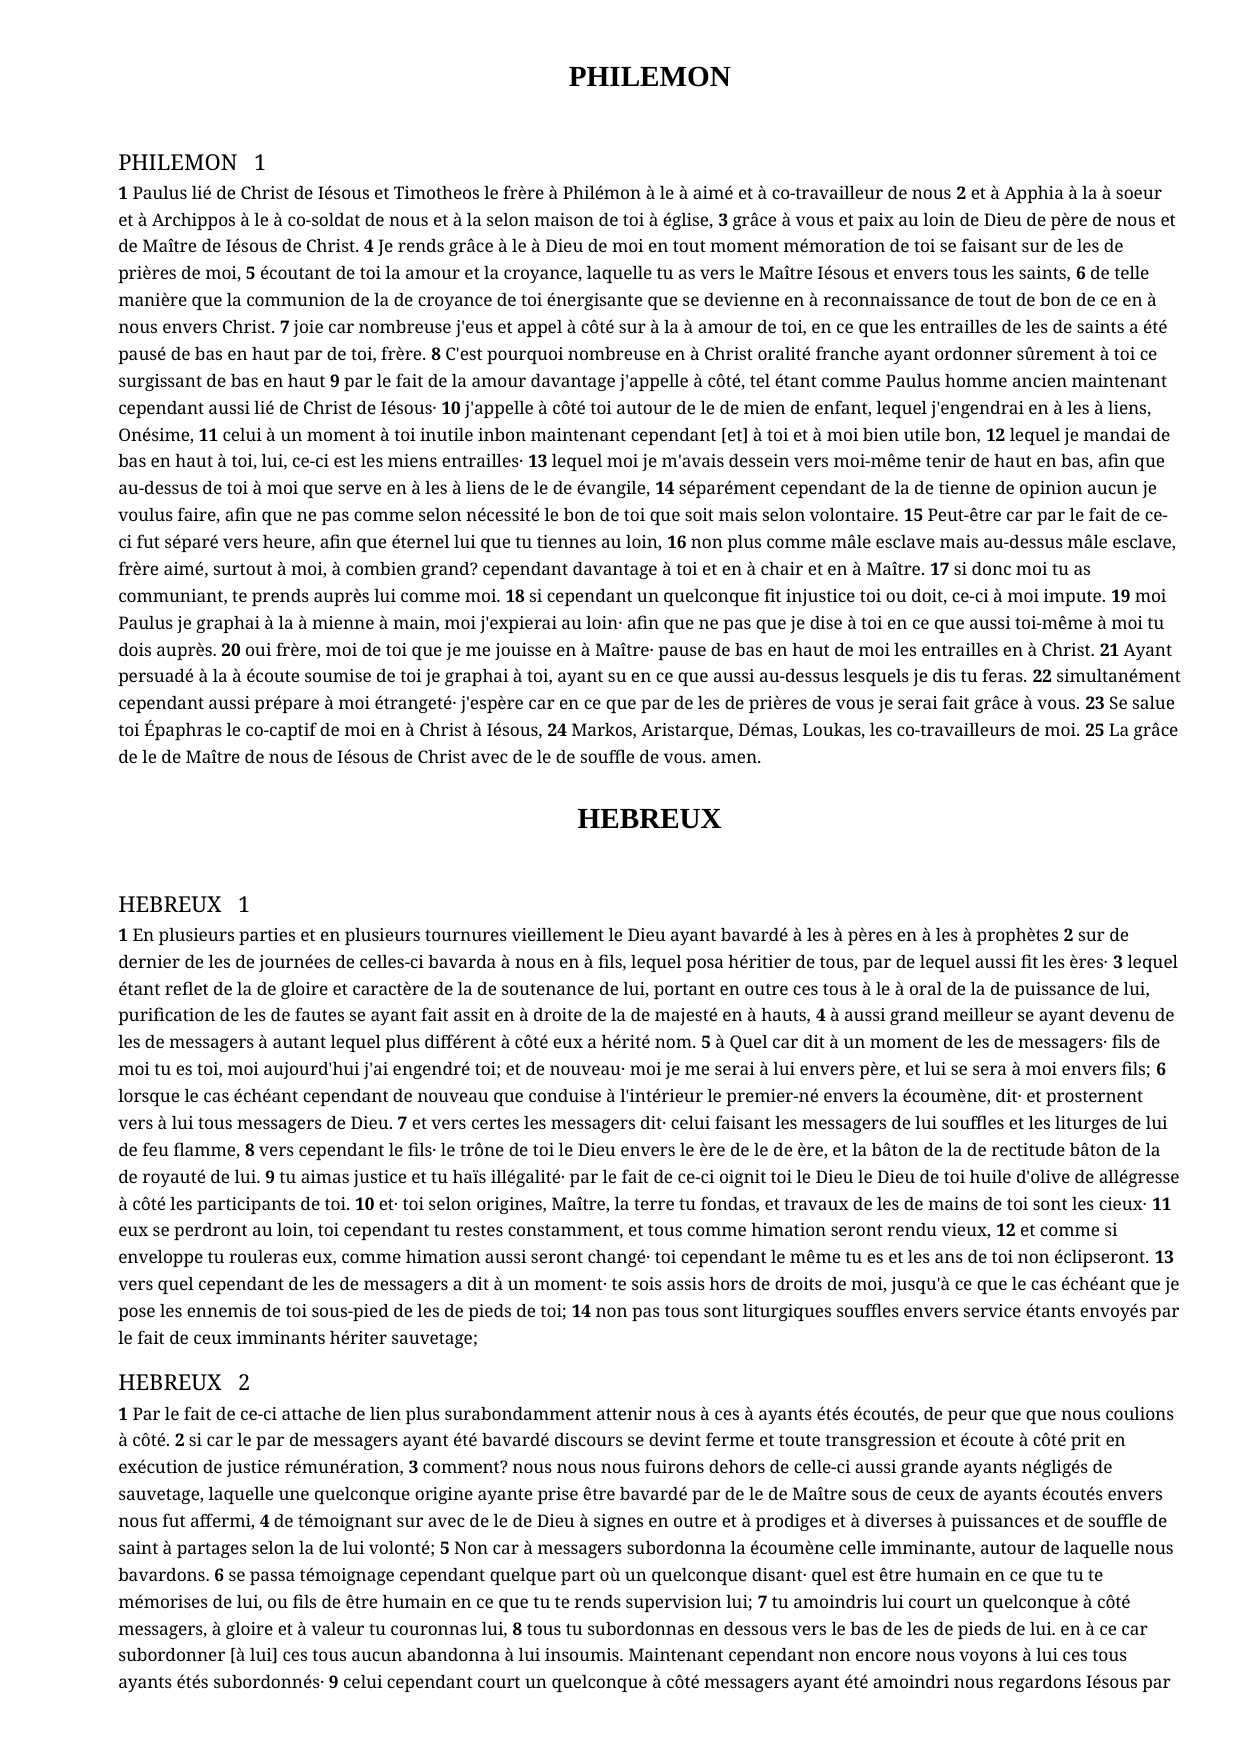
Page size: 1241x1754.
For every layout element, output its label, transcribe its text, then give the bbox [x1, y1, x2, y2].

text 1 Paulus lié de Christ de Iésous et Timotheos le frère à Philémon à le à aimé et à co-travailleur de nous 2 et à Apphia à la à soeur et à Archippos à le à co-soldat de nous et à la selon maison de toi à église, 3 grâce à vous et paix au loin de Dieu de père de nous et de Maître de Iésous de Christ. 4 Je rends grâce à le à Dieu de moi en tout moment mémoration de toi se faisant sur de les de prières de moi, 5 écoutant de toi la amour et la croyance, laquelle tu as vers le Maître Iésous et envers tous les saints, 6 de telle manière que la communion de la de croyance de toi énergisante que se devienne en à reconnaissance de tout de bon de ce en à nous envers Christ. 7 joie car nombreuse j'eus et appel à côté sur à la à amour de toi, en ce que les entrailles de les de saints a été pausé de bas en haut par de toi, frère. 8 C'est pourquoi nombreuse en à Christ oralité franche ayant ordonner sûrement à toi ce surgissant de bas en haut 9 par le fait de la amour davantage j'appelle à côté, tel étant comme Paulus homme ancien maintenant cependant aussi lié de Christ de Iésous· 10 j'appelle à côté toi autour de le de mien de enfant, lequel j'engendrai en à les à liens, Onésime, 11 celui à un moment à toi inutile inbon maintenant cependant [et] à toi et à moi bien utile bon, 12 lequel je mandai de bas en haut à toi, lui, ce-ci est les miens entrailles· 13 lequel moi je m'avais dessein vers moi-même tenir de haut en bas, afin que au-dessus de toi à moi que serve en à les à liens de le de évangile, 14 séparément cependant de la de tienne de opinion aucun je voulus faire, afin que ne pas comme selon nécessité le bon de toi que soit mais selon volontaire. 15 Peut-être car par le fait de ce-ci fut séparé vers heure, afin que éternel lui que tu tiennes au loin, 16 non plus comme mâle esclave mais au-dessus mâle esclave, frère aimé, surtout à moi, à combien grand? cependant davantage à toi et en à chair et en à Maître. 17 si donc moi tu as communiant, te prends auprès lui comme moi. 18 si cependant un quelconque fit injustice toi ou doit, ce-ci à moi impute. 19 moi Paulus je graphai à la à mienne à main, moi j'expierai au loin· afin que ne pas que je dise à toi en ce que aussi toi-même à moi tu dois auprès. 20 oui frère, moi de toi que je me jouisse en à Maître· pause de bas en haut de moi les entrailles en à Christ. 21 Ayant persuadé à la à écoute soumise de toi je graphai à toi, ayant su en ce que aussi au-dessus lesquels je dis tu feras. 22 simultanément cependant aussi prépare à moi étrangeté· j'espère car en ce que par de les de prières de vous je serai fait grâce à vous. 23 Se salue toi Épaphras le co-captif de moi en à Christ à Iésous, 24 Markos, Aristarque, Démas, Loukas, les co-travailleurs de moi. 25 La grâce de le de Maître de nous de Iésous de Christ avec de le de souffle de vous. amen. [118, 181, 1181, 768]
text HEBREUX 2 [118, 1367, 1181, 1397]
text PHILEMON 1 [118, 147, 1181, 176]
text 1 Par le fait de ce-ci attache de lien plus surabondamment attenir nous à ces à ayants étés écoutés, de peur que que nous coulions à côté. 2 si car le par de messagers ayant été bavardé discours se devint ferme et toute transgression et écoute à côté prit en exécution de justice rémunération, 3 comment? nous nous nous fuirons dehors de celle-ci aussi grande ayants négligés de sauvetage, laquelle une quelconque origine ayante prise être bavardé par de le de Maître sous de ceux de ayants écoutés envers nous fut affermi, 4 de témoignant sur avec de le de Dieu à signes en outre et à prodiges et à diverses à puissances et de souffle de saint à partages selon la de lui volonté; 5 Non car à messagers subordonna la écoumène celle imminante, autour de laquelle nous bavardons. 6 se passa témoignage cependant quelque part où un quelconque disant· quel est être humain en ce que tu te mémorises de lui, ou fils de être humain en ce que tu te rends supervision lui; 7 tu amoindris lui court un quelconque à côté messagers, à gloire et à valeur tu couronnas lui, 8 tous tu subordonnas en dessous vers le bas de les de pieds de lui. en à ce car subordonner [à lui] ces tous aucun abandonna à lui insoumis. Maintenant cependant non encore nous voyons à lui ces tous ayants étés subordonnés· 9 celui cependant court un quelconque à côté messagers ayant été amoindri nous regardons Iésous par [118, 1402, 1181, 1694]
text 1 En plusieurs parties et en plusieurs tournures vieillement le Dieu ayant bavardé à les à pères en à les à prophètes 2 sur de dernier de les de journées de celles-ci bavarda à nous en à fils, lequel posa héritier de tous, par de lequel aussi fit les ères· 3 lequel étant reflet de la de gloire et caractère de la de soutenance de lui, portant en outre ces tous à le à oral de la de puissance de lui, purification de les de fautes se ayant fait assit en à droite de la de majesté en à hauts, 4 à aussi grand meilleur se ayant devenu de les de messagers à autant lequel plus différent à côté eux a hérité nom. 5 à Quel car dit à un moment de les de messagers· fils de moi tu es toi, moi aujourd'hui j'ai engendré toi; et de nouveau· moi je me serai à lui envers père, et lui se sera à moi envers fils; 6 lorsque le cas échéant cependant de nouveau que conduise à l'intérieur le premier-né envers la écoumène, dit· et prosternent vers à lui tous messagers de Dieu. 7 et vers certes les messagers dit· celui faisant les messagers de lui souffles et les liturges de lui de feu flamme, 8 vers cependant le fils· le trône de toi le Dieu envers le ère de le de ère, et la bâton de la de rectitude bâton de la de royauté de lui. 9 tu aimas justice et tu haïs illégalité· par le fait de ce-ci oignit toi le Dieu le Dieu de toi huile d'olive de allégresse à côté les participants de toi. 10 et· toi selon origines, Maître, la terre tu fondas, et travaux de les de mains de toi sont les cieux· 11 eux se perdront au loin, toi cependant tu restes constamment, et tous comme himation seront rendu vieux, 12 et comme si enveloppe tu rouleras eux, comme himation aussi seront changé· toi cependant le même tu es et les ans de toi non éclipseront. 13 vers quel cependant de les de messagers a dit à un moment· te sois assis hors de droits de moi, jusqu'à ce que le cas échéant que je pose les ennemis de toi sous-pied de les de pieds de toi; 14 non pas tous sont liturgiques souffles envers service étants envoyés par le fait de ceux imminants hériter sauvetage; [118, 923, 1181, 1349]
subtitle PHILEMON [118, 59, 1181, 93]
subtitle HEBREUX [118, 801, 1181, 835]
text HEBREUX 1 [118, 889, 1181, 918]
